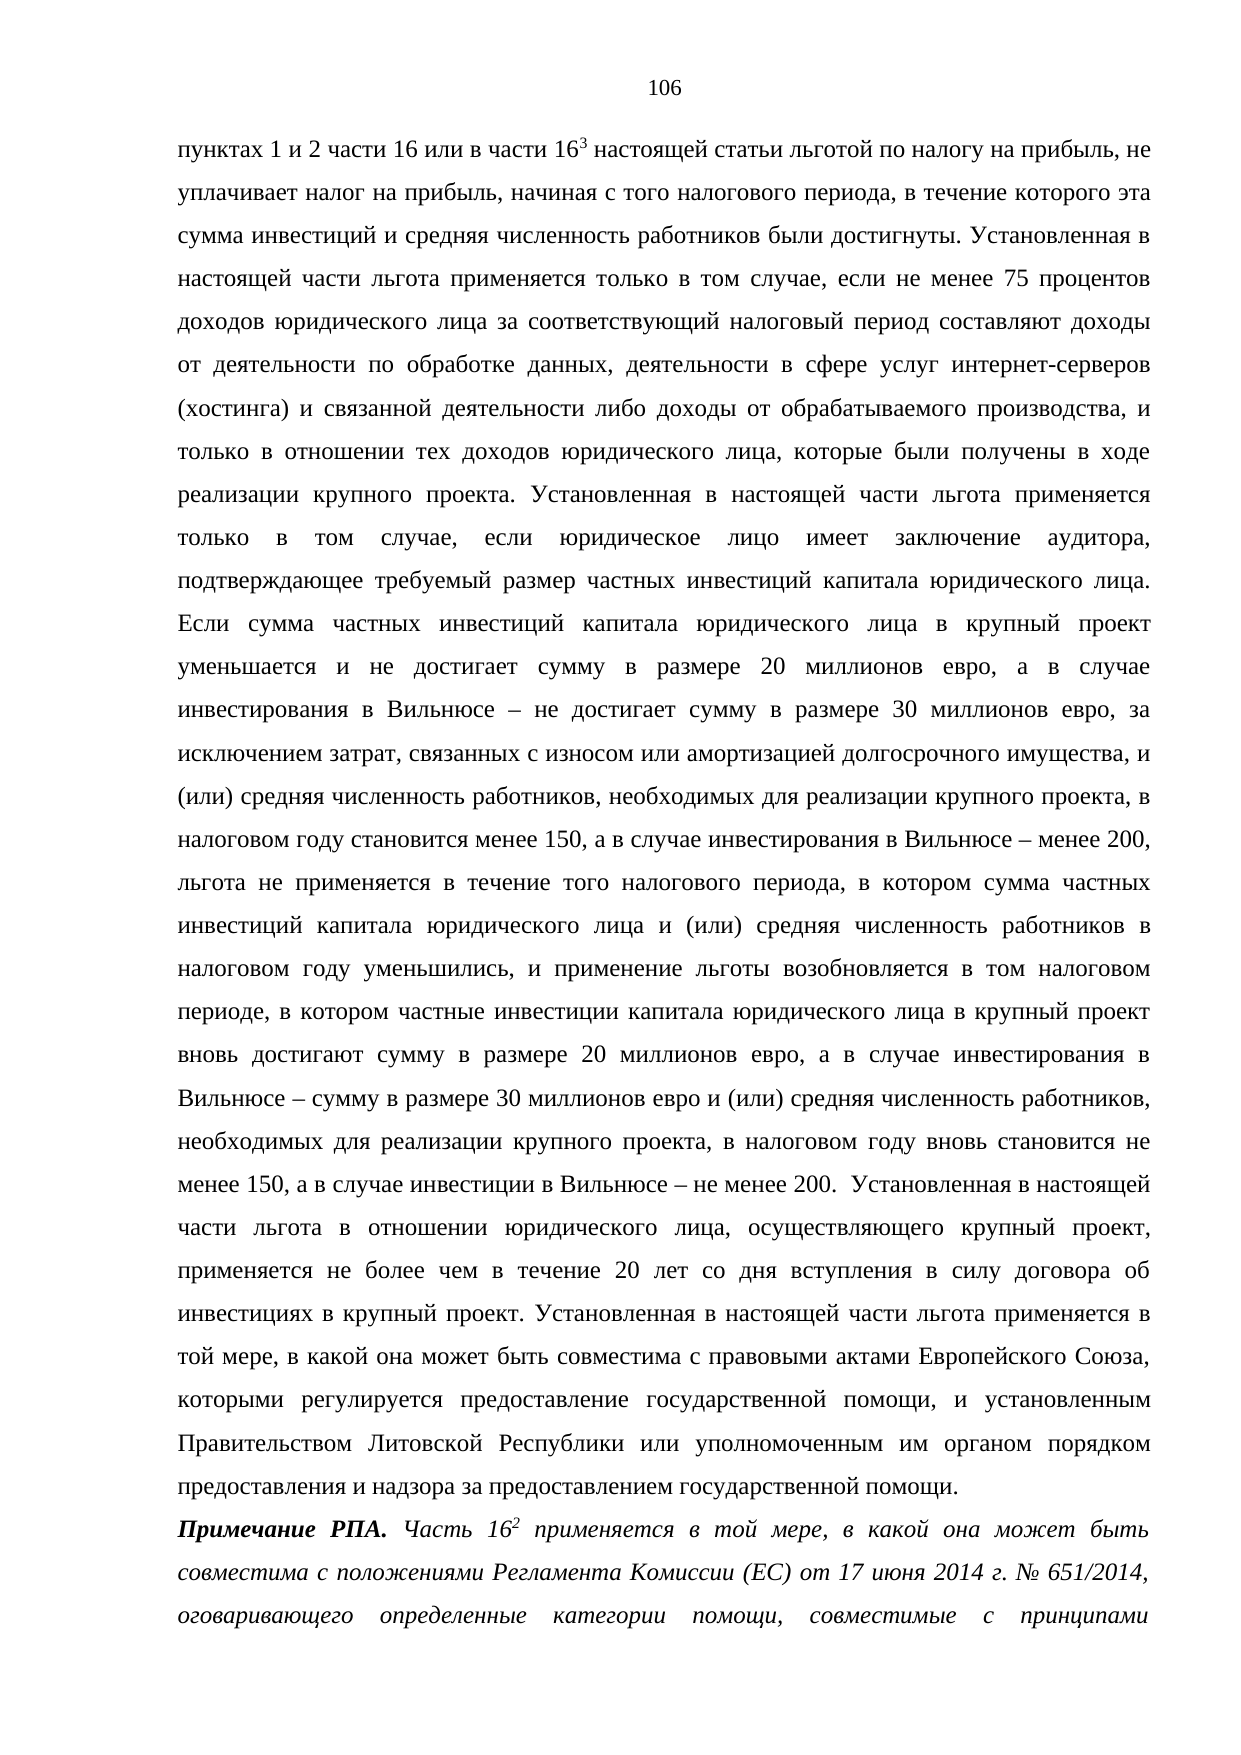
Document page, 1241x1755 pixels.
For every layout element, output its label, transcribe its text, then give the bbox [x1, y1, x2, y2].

text Примечание РПА. Часть 162 применяется в той мере, в какой она может быть совместима с положениями Регламента Комиссии (ЕС) от 17 июня 2014 г. № 651/2014, оговаривающего определенные категории помощи, совместимые с принципами [177, 1514, 1152, 1629]
text пунктах 1 и 2 части 16 или в части 163 настоящей статьи льготой по налогу на прибыль, не уплачивает налог на прибыль, начиная с того налогового периода, в течение которого эта сумма инвестиций и средняя численность работников были достигнуты. Установленная в настоящей части льгота применяется только в том случае, если не менее 75 процентов доходов юридического лица за соответствующий налоговый период составляют доходы от деятельности по обработке данных, деятельности в сфере услуг интернет-серверов (хостинга) и связанной деятельности либо доходы от обрабатываемого производства, и только в отношении тех доходов юридического лица, которые были получены в ходе реализации крупного проекта. Установленная в настоящей части льгота применяется только в том случае, если юридическое лицо имеет заключение аудитора, подтверждающее требуемый размер частных инвестиций капитала юридического лица. Если сумма частных инвестиций капитала юридического лица в крупный проект уменьшается и не достигает сумму в размере 20 миллионов евро, а в случае инвестирования в Вильнюсе – не достигает сумму в размере 30 миллионов евро, за исключением затрат, связанных с износом или амортизацией долгосрочного имущества, и (или) средняя численность работников, необходимых для реализации крупного проекта, в налоговом году становится менее 150, а в случае инвестирования в Вильнюсе – менее 200, льгота не применяется в течение того налогового периода, в котором сумма частных инвестиций капитала юридического лица и (или) средняя численность работников в налоговом году уменьшились, и применение льготы возобновляется в том налоговом периоде, в котором частные инвестиции капитала юридического лица в крупный проект вновь достигают сумму в размере 20 миллионов евро, а в случае инвестирования в Вильнюсе – сумму в размере 30 миллионов евро и (или) средняя численность работников, необходимых для реализации крупного проекта, в налоговом году вновь становится не менее 150, а в случае инвестиции в Вильнюсе – не менее 200. Установленная в настоящей части льгота в отношении юридического лица, осуществляющего крупный проект, применяется не более чем в течение 20 лет со дня вступления в силу договора об инвестициях в крупный проект. Установленная в настоящей части льгота применяется в той мере, в какой она может быть совместима с правовыми актами Европейского Союза, которыми регулируется предоставление государственной помощи, и установленным Правительством Литовской Республики или уполномоченным им органом порядком предоставления и надзора за предоставлением государственной помощи. [177, 134, 1152, 1499]
